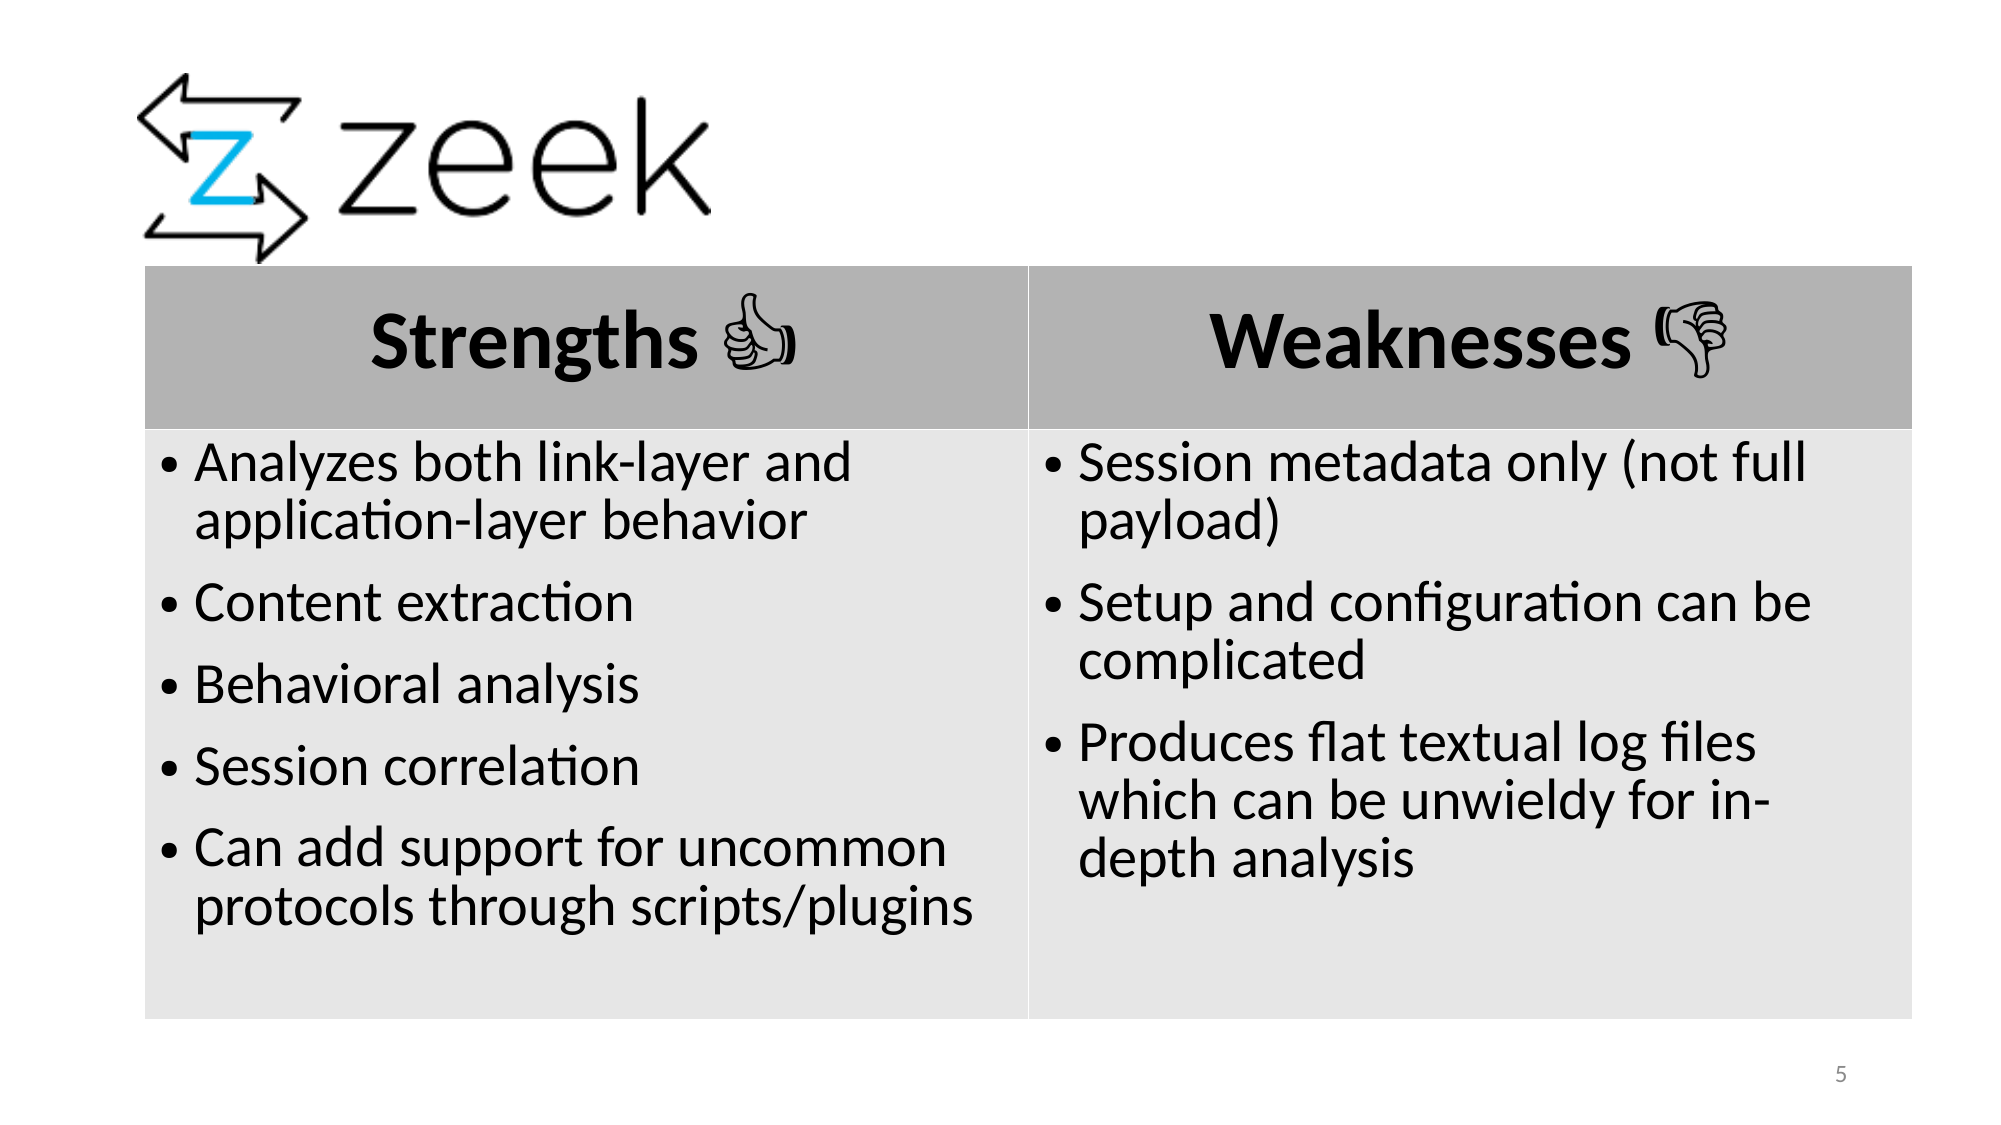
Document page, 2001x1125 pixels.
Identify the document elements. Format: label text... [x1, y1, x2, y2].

table_header Strengths 👍 [145, 266, 1028, 429]
picture [137, 73, 711, 264]
slide_number [1412, 1042, 1863, 1103]
table_cell Analyzes both link-layer and application-layer behavior Content extraction Behavioral analysis Session correlation Can add support for uncommon protocols through scripts/plugins [145, 430, 1028, 1019]
table_cell Session metadata only (not full payload) Setup and configuration can be complicated Produces flat textual log files which can be unwieldy for in-depth analysis [1029, 430, 1912, 1019]
table_header Weaknesses 👎 [1029, 266, 1912, 429]
